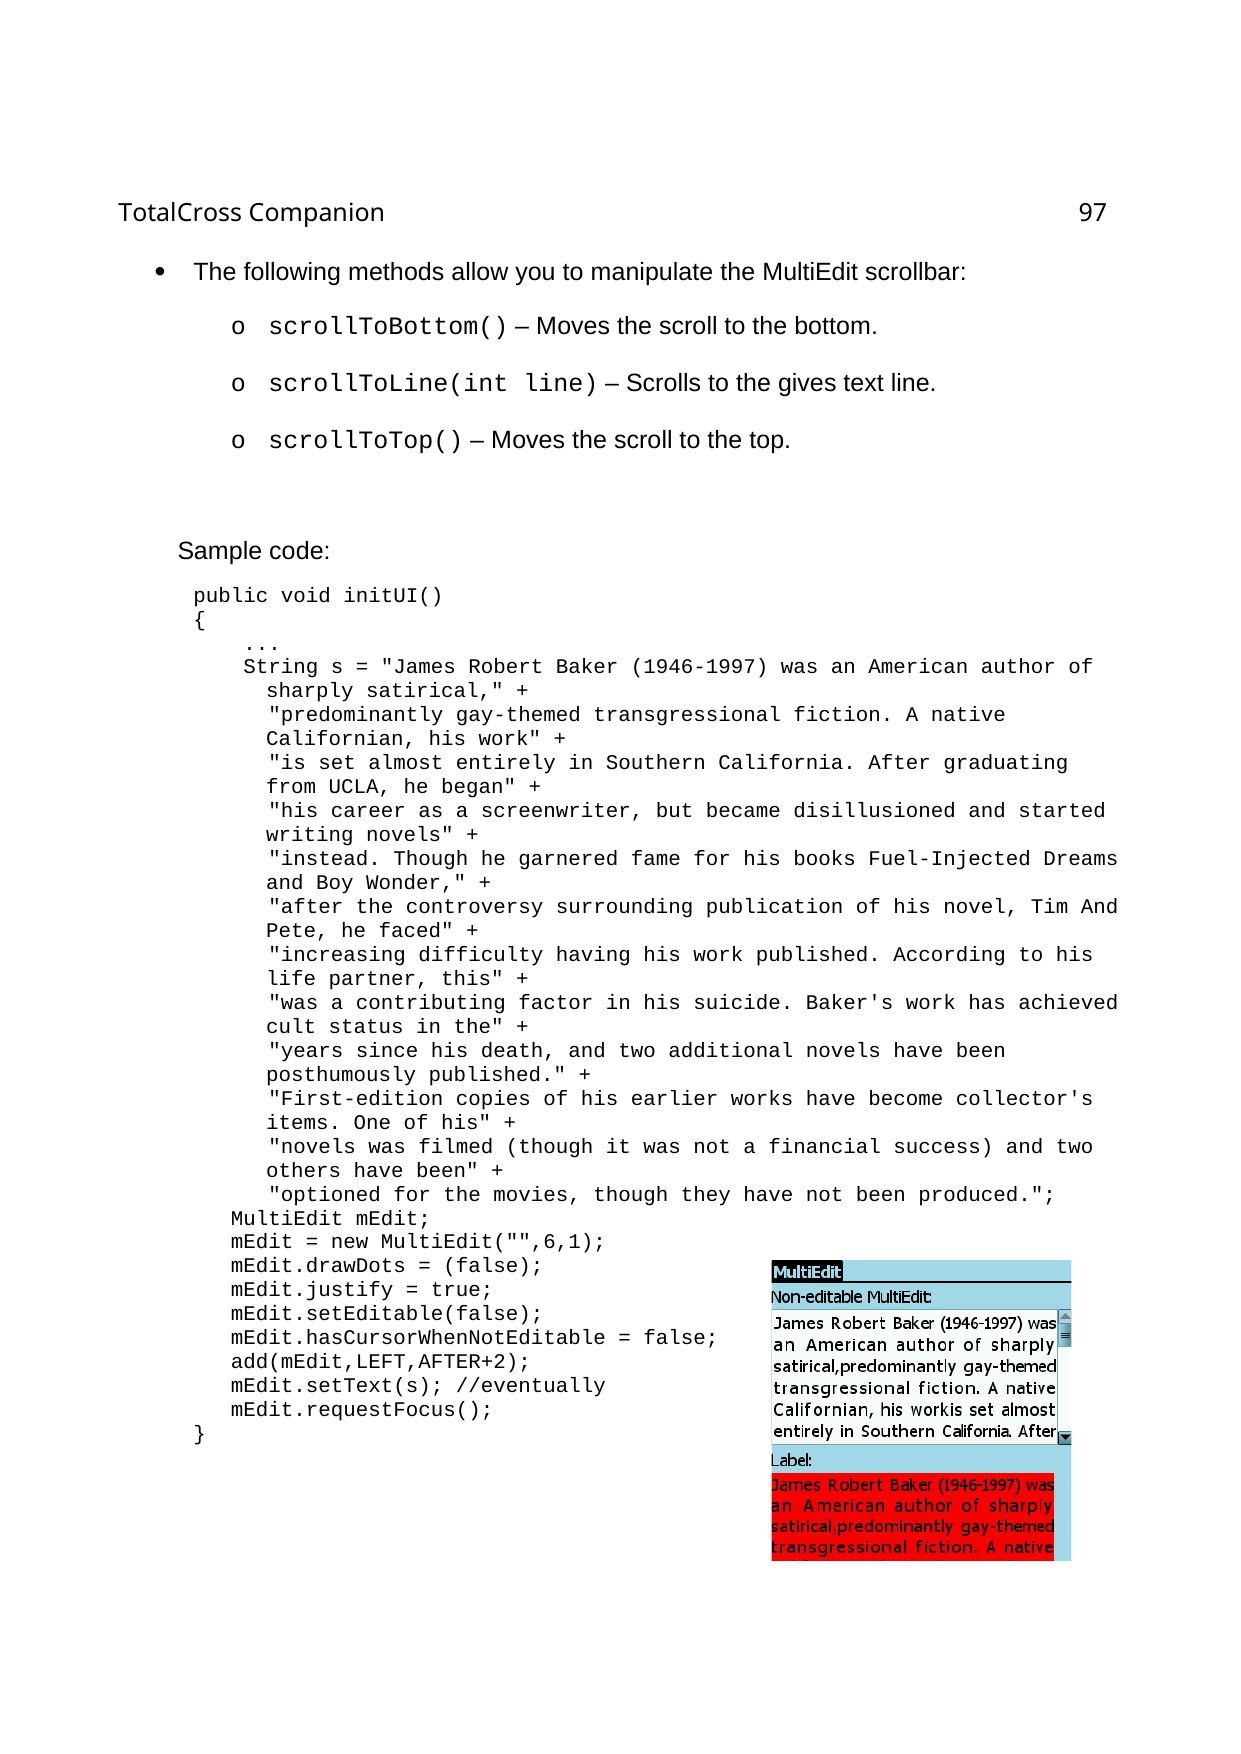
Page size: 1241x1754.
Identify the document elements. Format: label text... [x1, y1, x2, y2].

text public void initUI() { [118, 584, 1122, 632]
text mEdit.drawDots = (false); [118, 1255, 1122, 1279]
text "instead. Though he garnered fame for his books Fuel-Injected Dreams and Boy Wonder," + [118, 848, 1122, 896]
text mEdit.setText(s); //eventually [118, 1375, 771, 1399]
text "optioned for the movies, though they have not been produced."; [118, 1183, 1122, 1207]
text mEdit.hasCursorWhenNotEditable = false; [118, 1327, 771, 1351]
text mEdit.justify = true; [118, 1279, 771, 1303]
text "is set almost entirely in Southern California. After graduating from UCLA, he began" + [118, 752, 1122, 800]
list scrollToBottom() – Moves the scroll to the bottom. [231, 312, 1122, 342]
text "after the controversy surrounding publication of his novel, Tim And Pete, he faced" + [118, 896, 1122, 944]
text [1072, 1303, 1122, 1327]
list scrollToTop() – Moves the scroll to the top. [231, 426, 1122, 456]
text "predominantly gay-themed transgressional fiction. A native Californian, his work" + [118, 704, 1122, 752]
text mEdit.setEditable(false); [118, 1303, 771, 1327]
text } [118, 1423, 771, 1447]
text [1072, 1351, 1122, 1375]
text [1072, 1327, 1122, 1351]
text "years since his death, and two additional novels have been posthumously published." + [118, 1040, 1122, 1088]
text "was a contributing factor in his suicide. Baker's work has achieved cult status in the" + [118, 992, 1122, 1040]
text "increasing difficulty having his work published. According to his life partner, this" + [118, 944, 1122, 992]
text [1072, 1375, 1122, 1399]
text add(mEdit,LEFT,AFTER+2); [118, 1351, 771, 1375]
text [1072, 1399, 1122, 1423]
text Sample code: [118, 537, 1122, 565]
list The following methods allow you to manipulate the MultiEdit scrollbar: [156, 258, 1122, 286]
text [1072, 1423, 1122, 1447]
text "his career as a screenwriter, but became disillusioned and started writing novels" + [118, 800, 1122, 848]
picture [771, 1260, 1072, 1561]
text mEdit = new MultiEdit("",6,1); [118, 1231, 1122, 1255]
text MultiEdit mEdit; [118, 1207, 1122, 1231]
text mEdit.requestFocus(); [118, 1399, 771, 1423]
text String s = "James Robert Baker (1946-1997) was an American author of sharply satirical," + [118, 656, 1122, 704]
text "novels was filmed (though it was not a financial success) and two others have been" + [118, 1136, 1122, 1183]
list scrollToLine(int line) – Scrolls to the gives text line. [231, 369, 1122, 399]
text "First-edition copies of his earlier works have become collector's items. One of his" + [118, 1088, 1122, 1136]
text [1072, 1279, 1122, 1303]
text ... [118, 632, 1122, 656]
